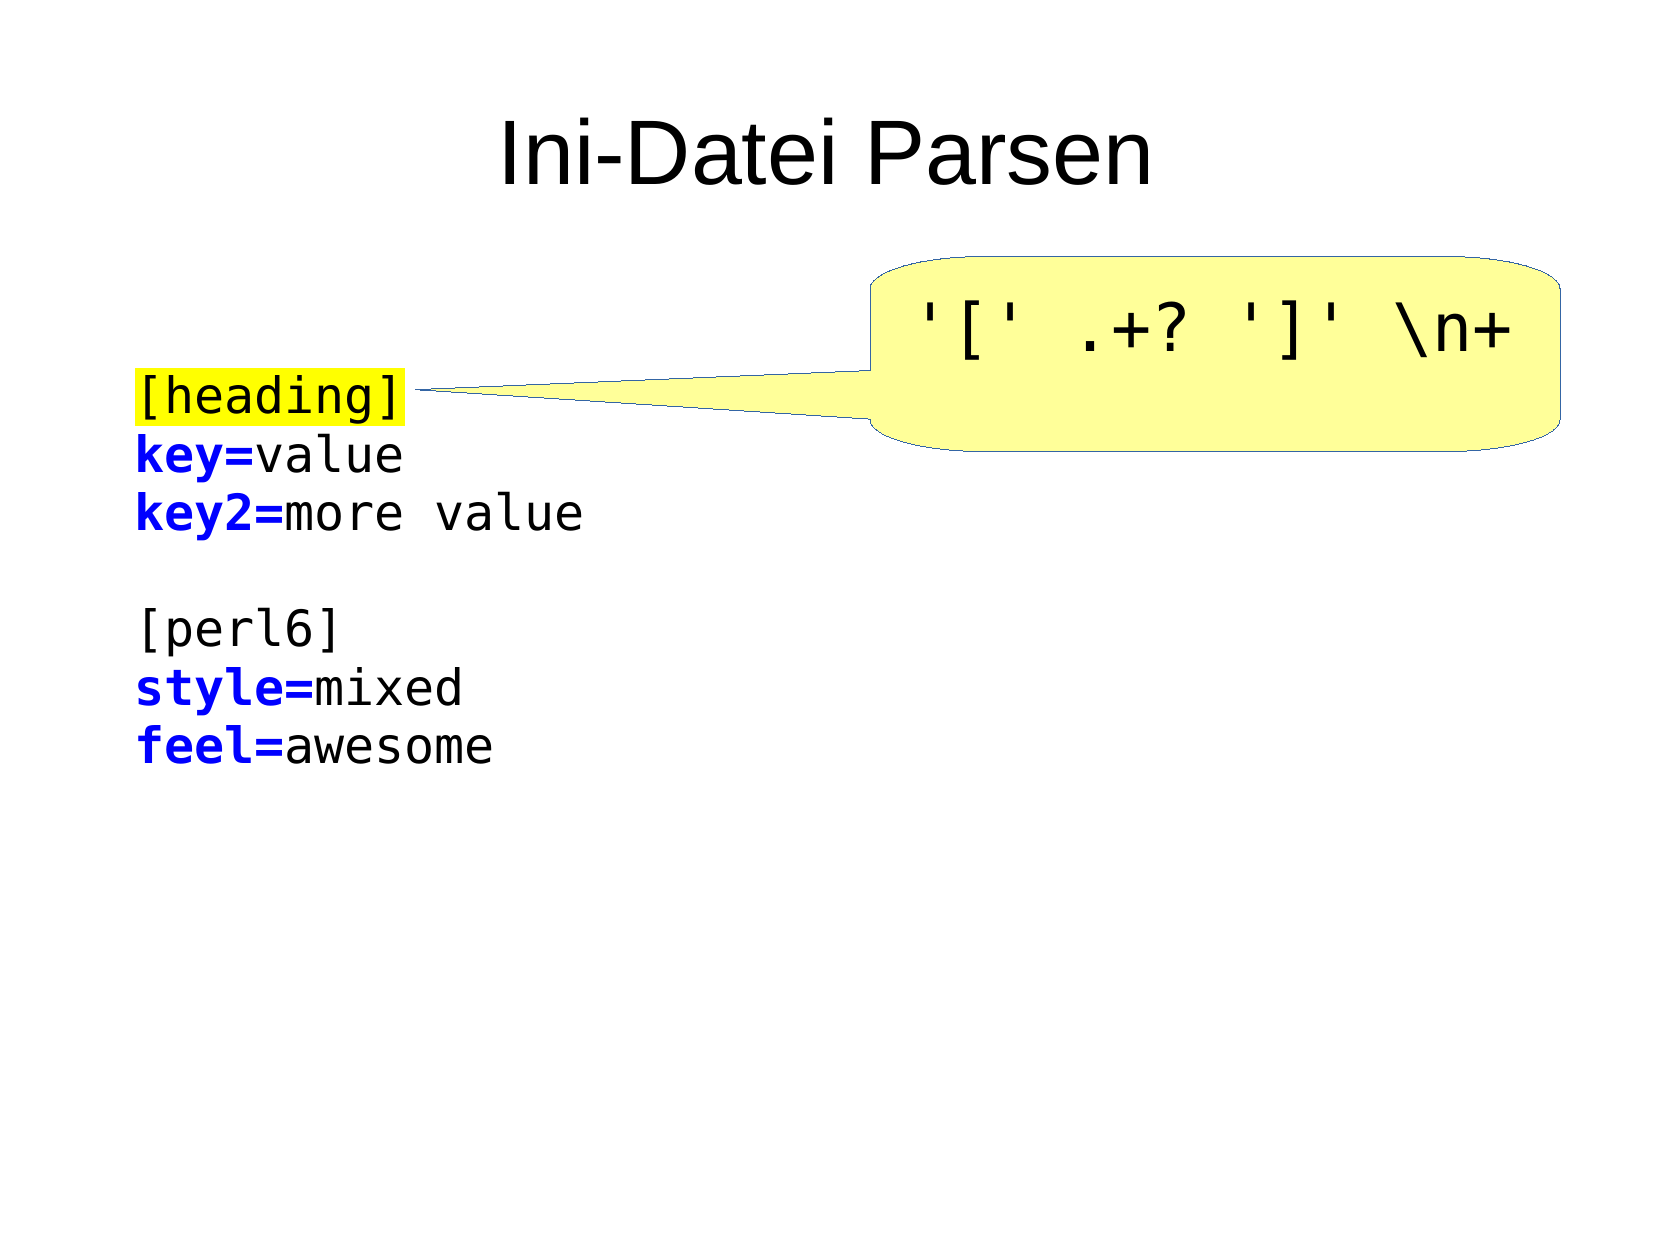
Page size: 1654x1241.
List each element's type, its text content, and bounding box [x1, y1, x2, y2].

text_box '[' .+? ']' \n+ [415, 256, 1561, 452]
text_box [heading] key=value key2=more value [perl6] style=mixed feel=awesome [120, 360, 1531, 783]
title Ini-Datei Parsen [82, 49, 1571, 257]
